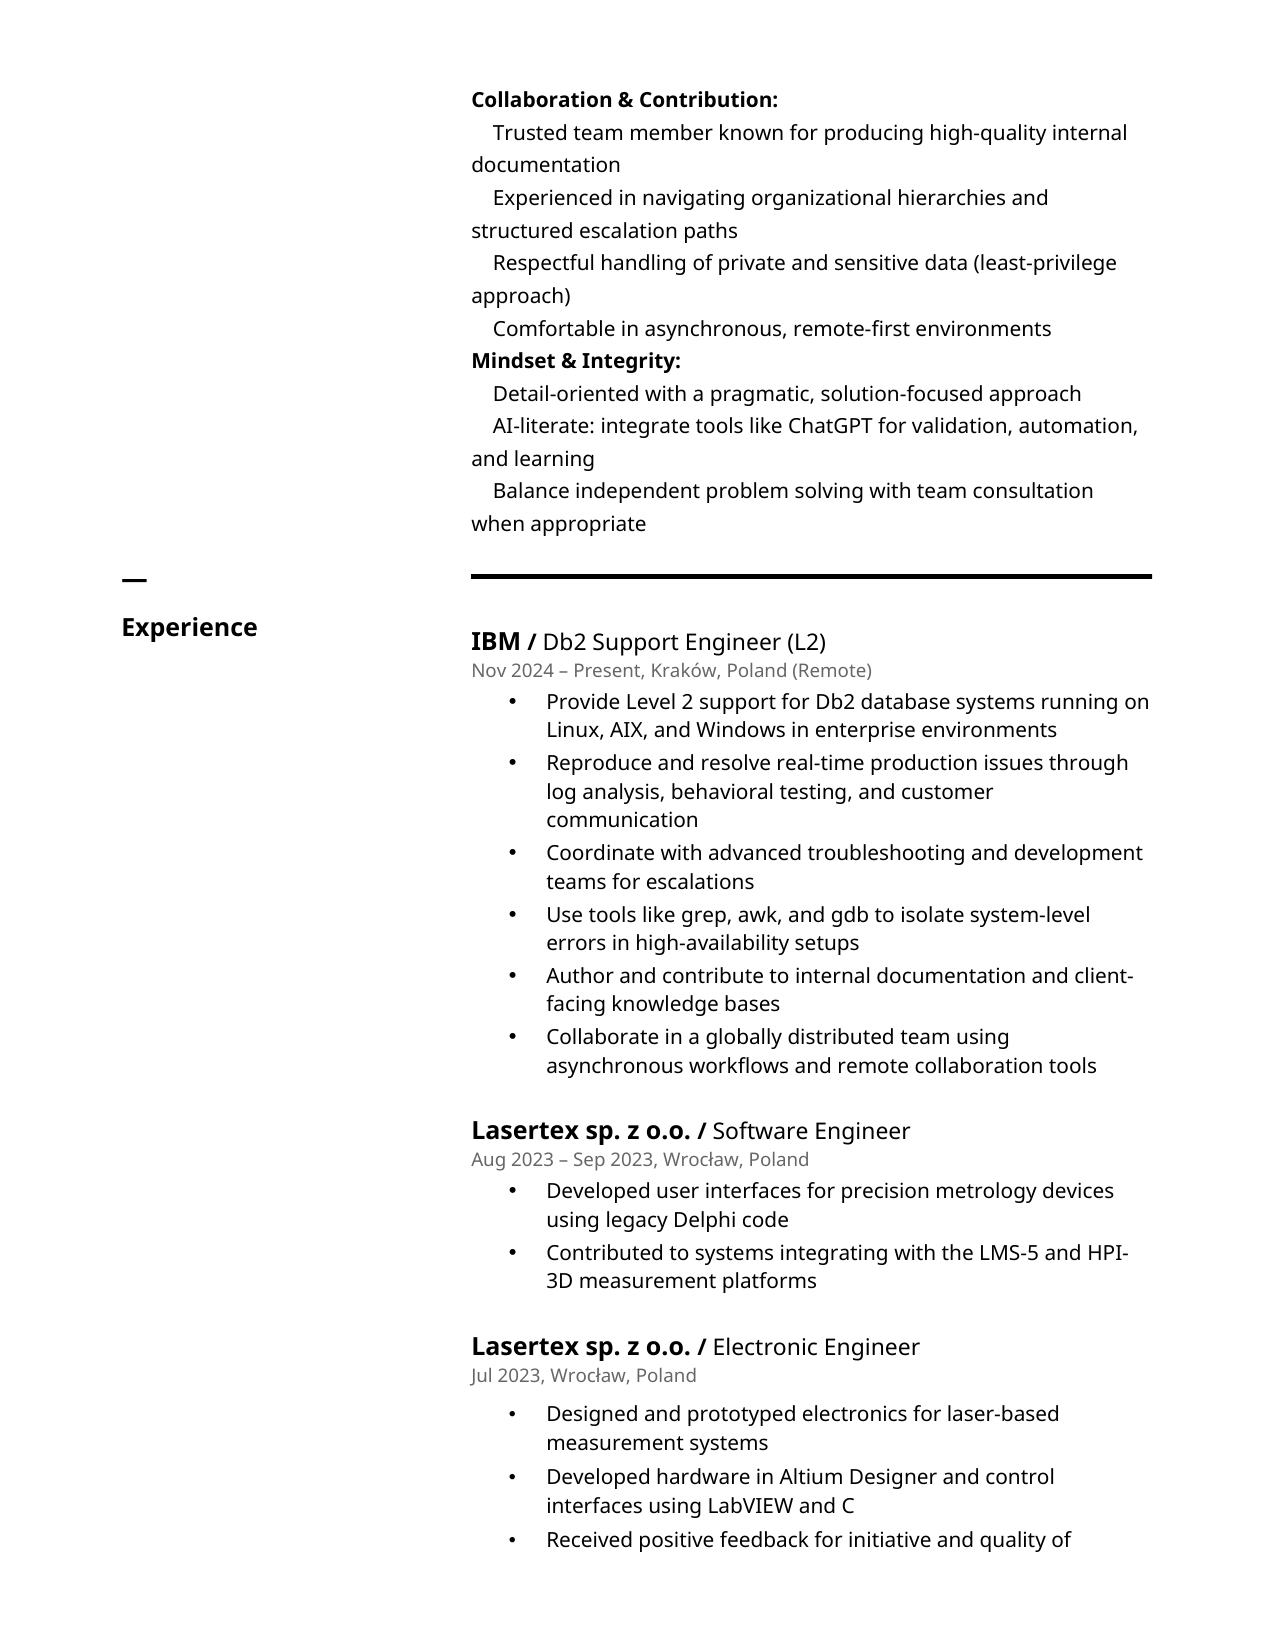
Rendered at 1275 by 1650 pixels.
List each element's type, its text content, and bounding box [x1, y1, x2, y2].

table_cell IBM / Db2 Support Engineer (L2) Nov 2024 – Present, Kraków, Poland (Remote) Provide Level 2 support for Db2 database systems running on Linux, AIX, and Windows in enterprise environments Reproduce and resolve real-time production issues through log analysis, behavioral testing, and customer communication Coordinate with advanced troubleshooting and development teams for escalations Use tools like grep, awk, and gdb to isolate system-level errors in high-availability setups Author and contribute to internal documentation and client-facing knowledge bases Collaborate in a globally distributed team using asynchronous workflows and remote collaboration tools Lasertex sp. z o.o. / Software Engineer Aug 2023 – Sep 2023, Wrocław, Poland Developed user interfaces for precision metrology devices using legacy Delphi code Contributed to systems integrating with the LMS-5 and HPI-3D measurement platforms Lasertex sp. z o.o. / Electronic Engineer Jul 2023, Wrocław, Poland Designed and prototyped electronics for laser-based measurement systems Developed hardware in Altium Designer and control interfaces using LabVIEW and C Received positive feedback for initiative and quality of [461, 548, 1162, 1564]
table_cell ㅡ Experience [114, 548, 461, 1564]
picture [471, 574, 1153, 579]
table_cell [114, 75, 461, 548]
table_cell Collaboration & Contribution: Trusted team member known for producing high-quality internal documentation Experienced in navigating organizational hierarchies and structured escalation paths Respectful handling of private and sensitive data (least-privilege approach) Comfortable in asynchronous, remote-first environments Mindset & Integrity: Detail-oriented with a pragmatic, solution-focused approach AI-literate: integrate tools like ChatGPT for validation, automation, and learning Balance independent problem solving with team consultation when appropriate [461, 75, 1162, 548]
